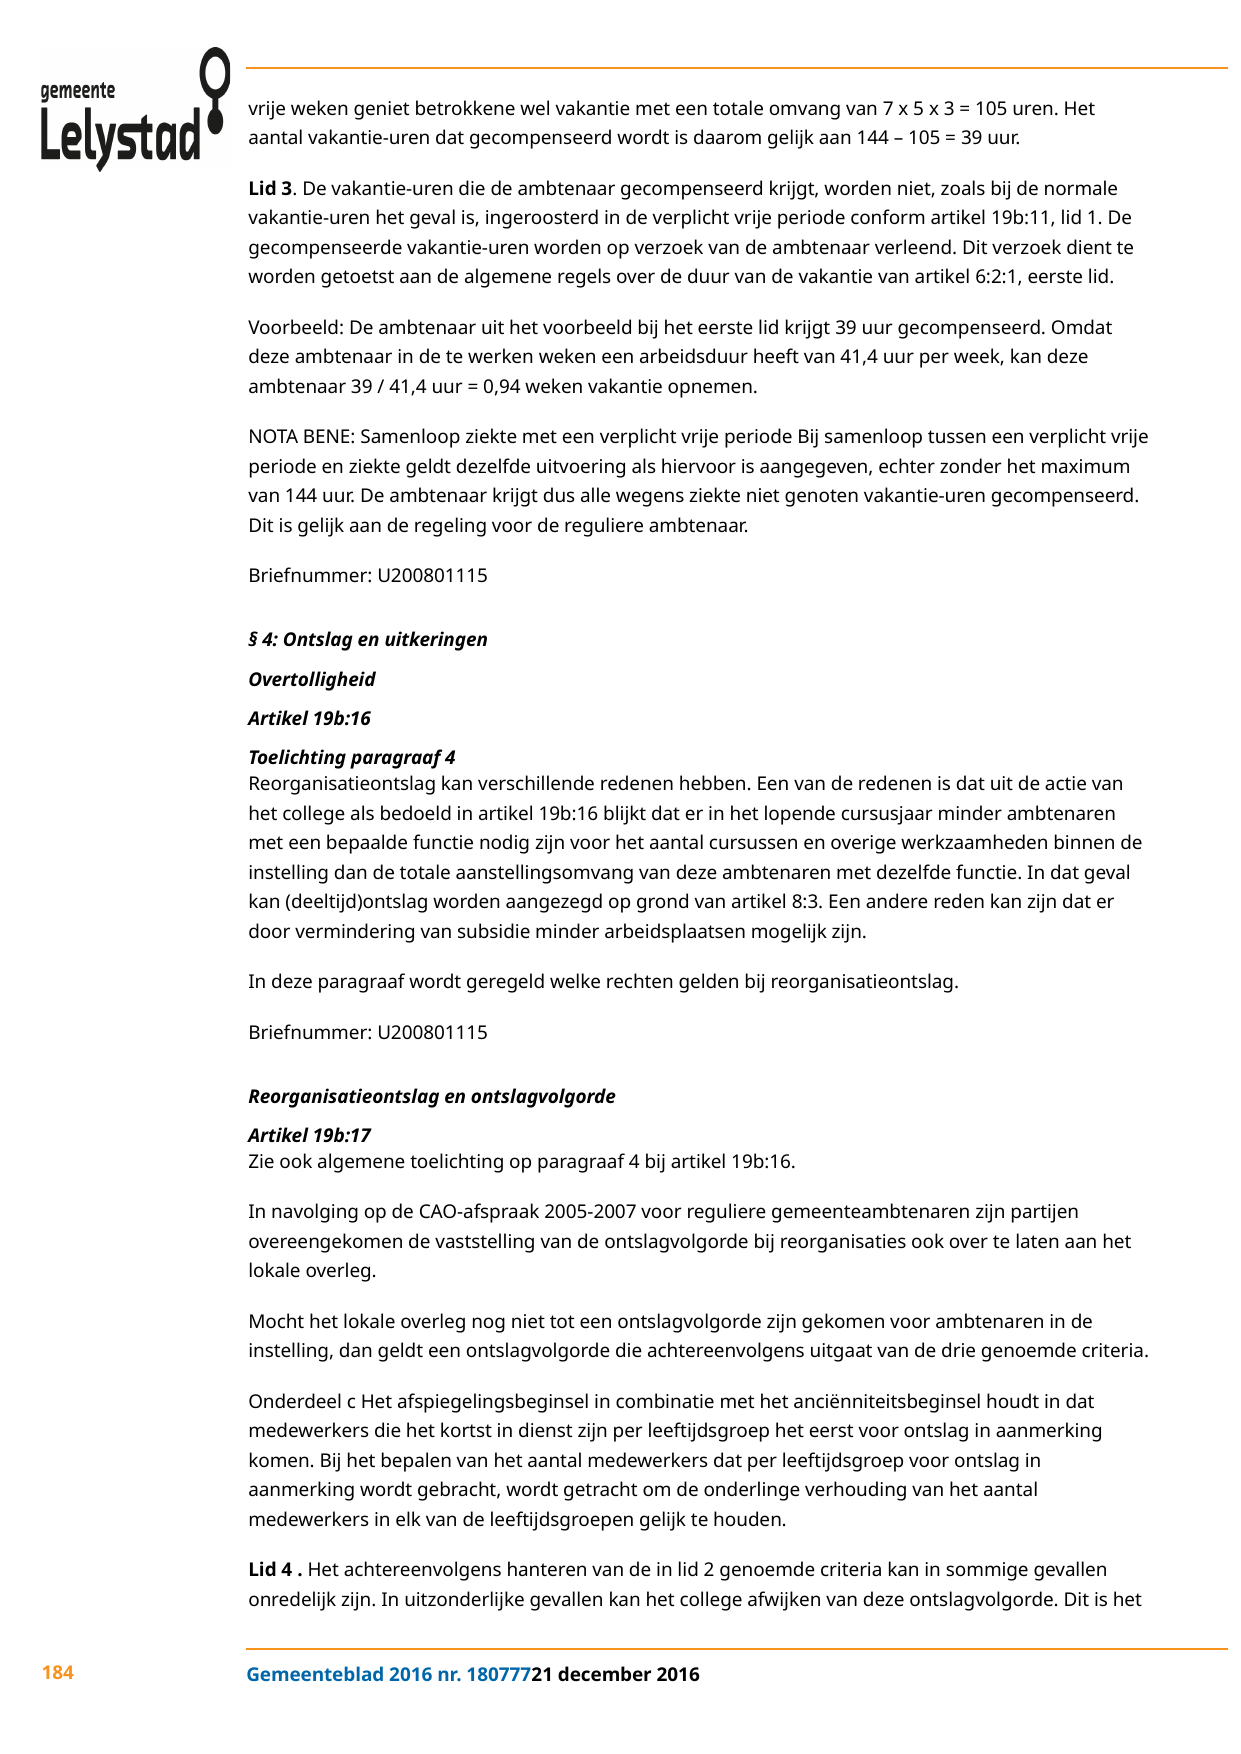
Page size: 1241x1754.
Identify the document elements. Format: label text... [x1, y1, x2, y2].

text Toelichting paragraaf 4 [248, 744, 1152, 770]
text Lid 3. De vakantie-uren die de ambtenaar gecompenseerd krijgt, worden niet, zoals bij de normale vakantie-uren het geval is, ingeroosterd in de verplicht vrije periode conform artikel 19b:11, lid 1. De gecompenseerde vakantie-uren worden op verzoek van de ambtenaar verleend. Dit verzoek dient te worden getoetst aan de algemene regels over de duur van de vakantie van artikel 6:2:1, eerste lid. [248, 175, 1152, 289]
text Artikel 19b:17 [248, 1122, 1152, 1148]
text In navolging op de CAO-afspraak 2005-2007 voor reguliere gemeenteambtenaren zijn partijen overeengekomen de vaststelling van de ontslagvolgorde bij reorganisaties ook over te laten aan het lokale overleg. [248, 1198, 1152, 1283]
text Mocht het lokale overleg nog niet tot een ontslagvolgorde zijn gekomen voor ambtenaren in de instelling, dan geldt een ontslagvolgorde die achtereenvolgens uitgaat van de drie genoemde criteria. [248, 1308, 1152, 1363]
text Briefnummer: U200801115 [248, 1019, 1152, 1045]
text In deze paragraaf wordt geregeld welke rechten gelden bij reorganisatieontslag. [248, 968, 1152, 994]
text Lid 4 . Het achtereenvolgens hanteren van de in lid 2 genoemde criteria kan in sommige gevallen onredelijk zijn. In uitzonderlijke gevallen kan het college afwijken van deze ontslagvolgorde. Dit is het [248, 1557, 1152, 1612]
text Briefnummer: U200801115 [248, 563, 1152, 588]
text Onderdeel c Het afspiegelingsbeginsel in combinatie met het anciënniteitsbeginsel houdt in dat medewerkers die het kortst in dienst zijn per leeftijdsgroep het eerst voor ontslag in aanmerking komen. Bij het bepalen van het aantal medewerkers dat per leeftijdsgroep voor ontslag in aanmerking wordt gebracht, wordt getracht om de onderlinge verhouding van het aantal medewerkers in elk van de leeftijdsgroepen gelijk te houden. [248, 1388, 1152, 1532]
text Overtolligheid [248, 666, 1152, 692]
picture [41, 47, 231, 172]
text Voorbeeld: De ambtenaar uit het voorbeeld bij het eerste lid krijgt 39 uur gecompenseerd. Omdat deze ambtenaar in de te werken weken een arbeidsduur heeft van 41,4 uur per week, kan deze ambtenaar 39 / 41,4 uur = 0,94 weken vakantie opnemen. [248, 314, 1152, 399]
text § 4: Ontslag en uitkeringen [248, 627, 1152, 652]
text Artikel 19b:16 [248, 705, 1152, 731]
text Reorganisatieontslag kan verschillende redenen hebben. Een van de redenen is dat uit de actie van het college als bedoeld in artikel 19b:16 blijkt dat er in het lopende cursusjaar minder ambtenaren met een bepaalde functie nodig zijn voor het aantal cursussen en overige werkzaamheden binnen de instelling dan de totale aanstellingsomvang van deze ambtenaren met dezelfde functie. In dat geval kan (deeltijd)ontslag worden aangezegd op grond van artikel 8:3. Een andere reden kan zijn dat er door vermindering van subsidie minder arbeidsplaatsen mogelijk zijn. [248, 770, 1152, 944]
text Reorganisatieontslag en ontslagvolgorde [248, 1083, 1152, 1109]
text vrije weken geniet betrokkene wel vakantie met een totale omvang van 7 x 5 x 3 = 105 uren. Het aantal vakantie-uren dat gecompenseerd wordt is daarom gelijk aan 144 – 105 = 39 uur. [248, 95, 1152, 150]
text Zie ook algemene toelichting op paragraaf 4 bij artikel 19b:16. [248, 1148, 1152, 1174]
text NOTA BENE: Samenloop ziekte met een verplicht vrije periode Bij samenloop tussen een verplicht vrije periode en ziekte geldt dezelfde uitvoering als hiervoor is aangegeven, echter zonder het maximum van 144 uur. De ambtenaar krijgt dus alle wegens ziekte niet genoten vakantie-uren gecompenseerd. Dit is gelijk aan de regeling voor de reguliere ambtenaar. [248, 423, 1152, 538]
